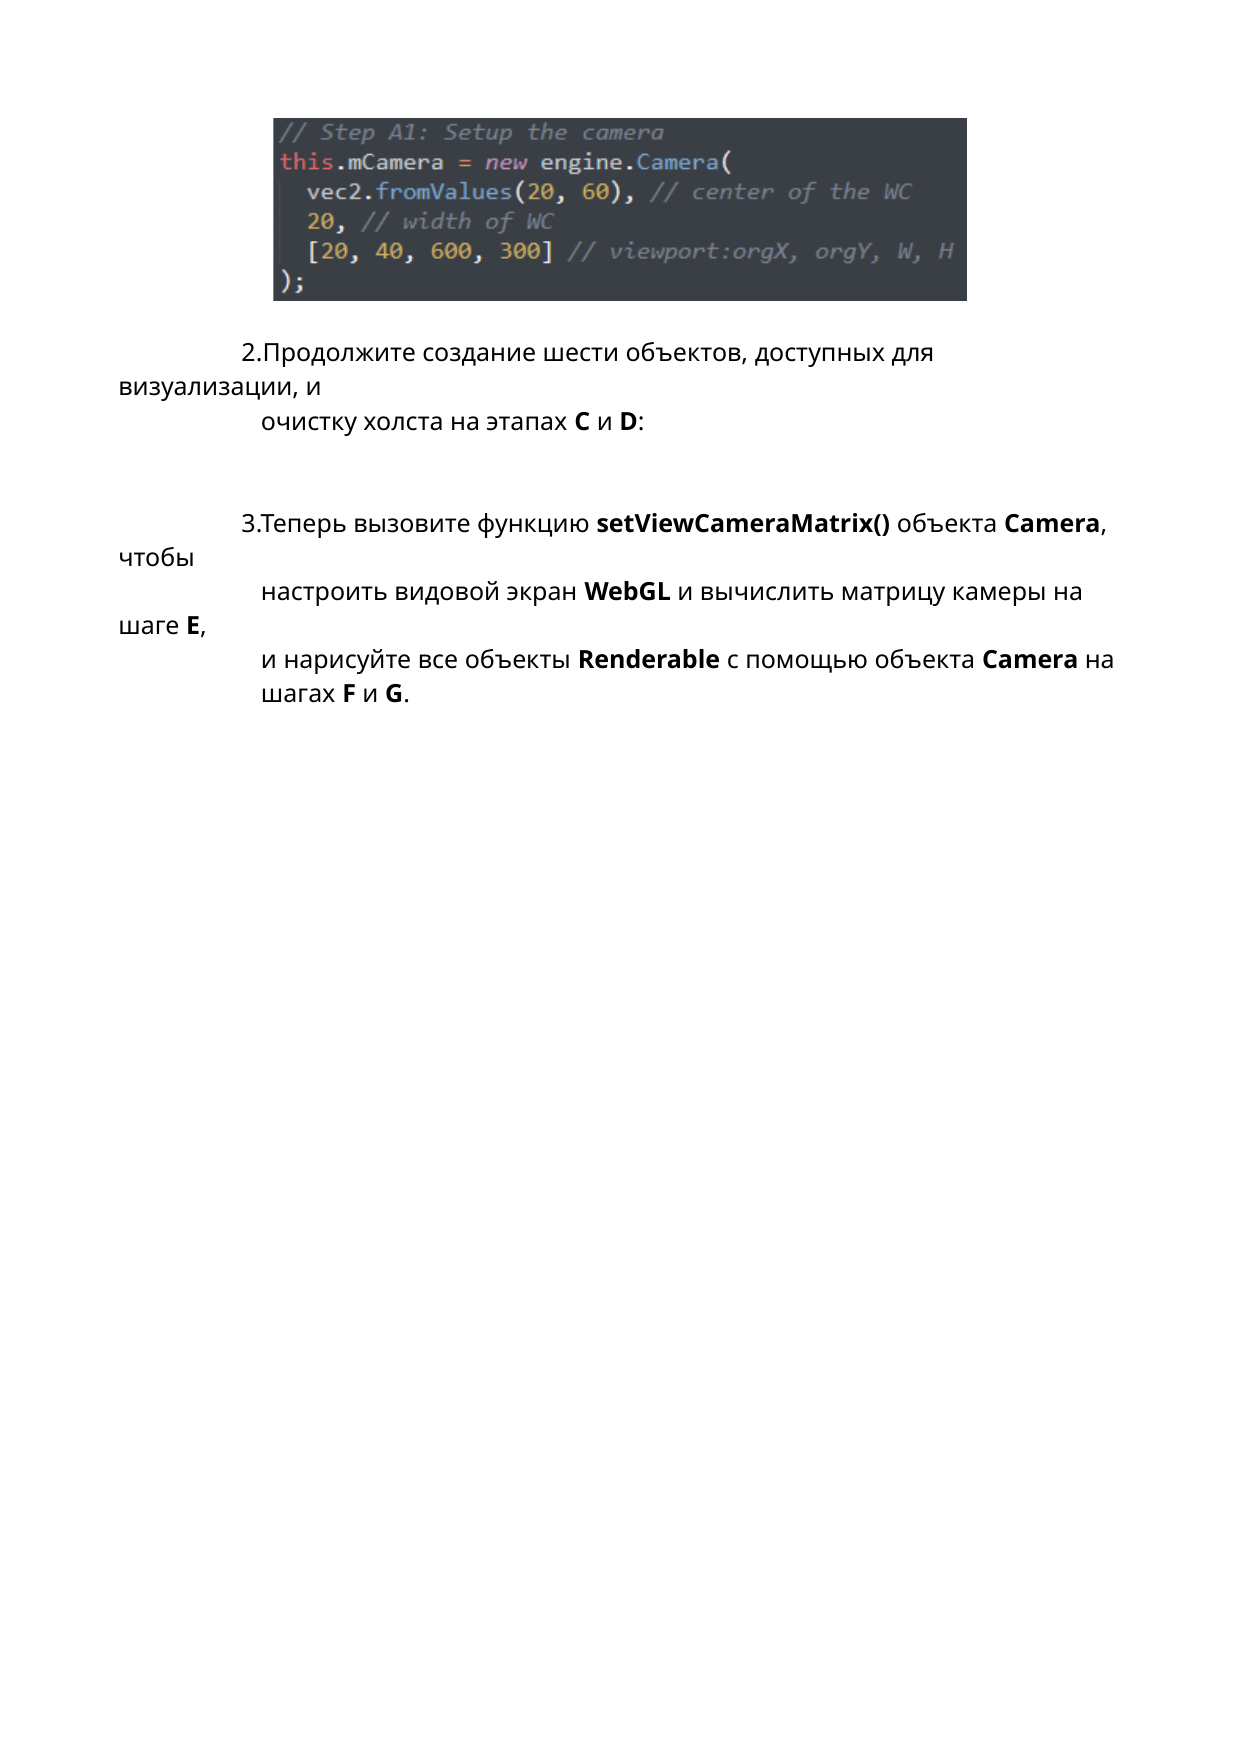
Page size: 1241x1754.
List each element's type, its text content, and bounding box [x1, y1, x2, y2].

text шагах F и G. [118, 676, 1122, 710]
picture [273, 118, 967, 301]
text и нарисуйте все объекты Renderable с помощью объекта Camera на [118, 642, 1122, 676]
text 3.Теперь вызовите функцию setViewCameraMatrix() объекта Camera, чтобы [118, 505, 1122, 573]
text очистку холста на этапах C и D: [118, 403, 1122, 437]
text настроить видовой экран WebGL и вычислить матрицу камеры на шаге E, [118, 573, 1122, 642]
text 2.Продолжите создание шести объектов, доступных для визуализации, и [118, 335, 1122, 403]
